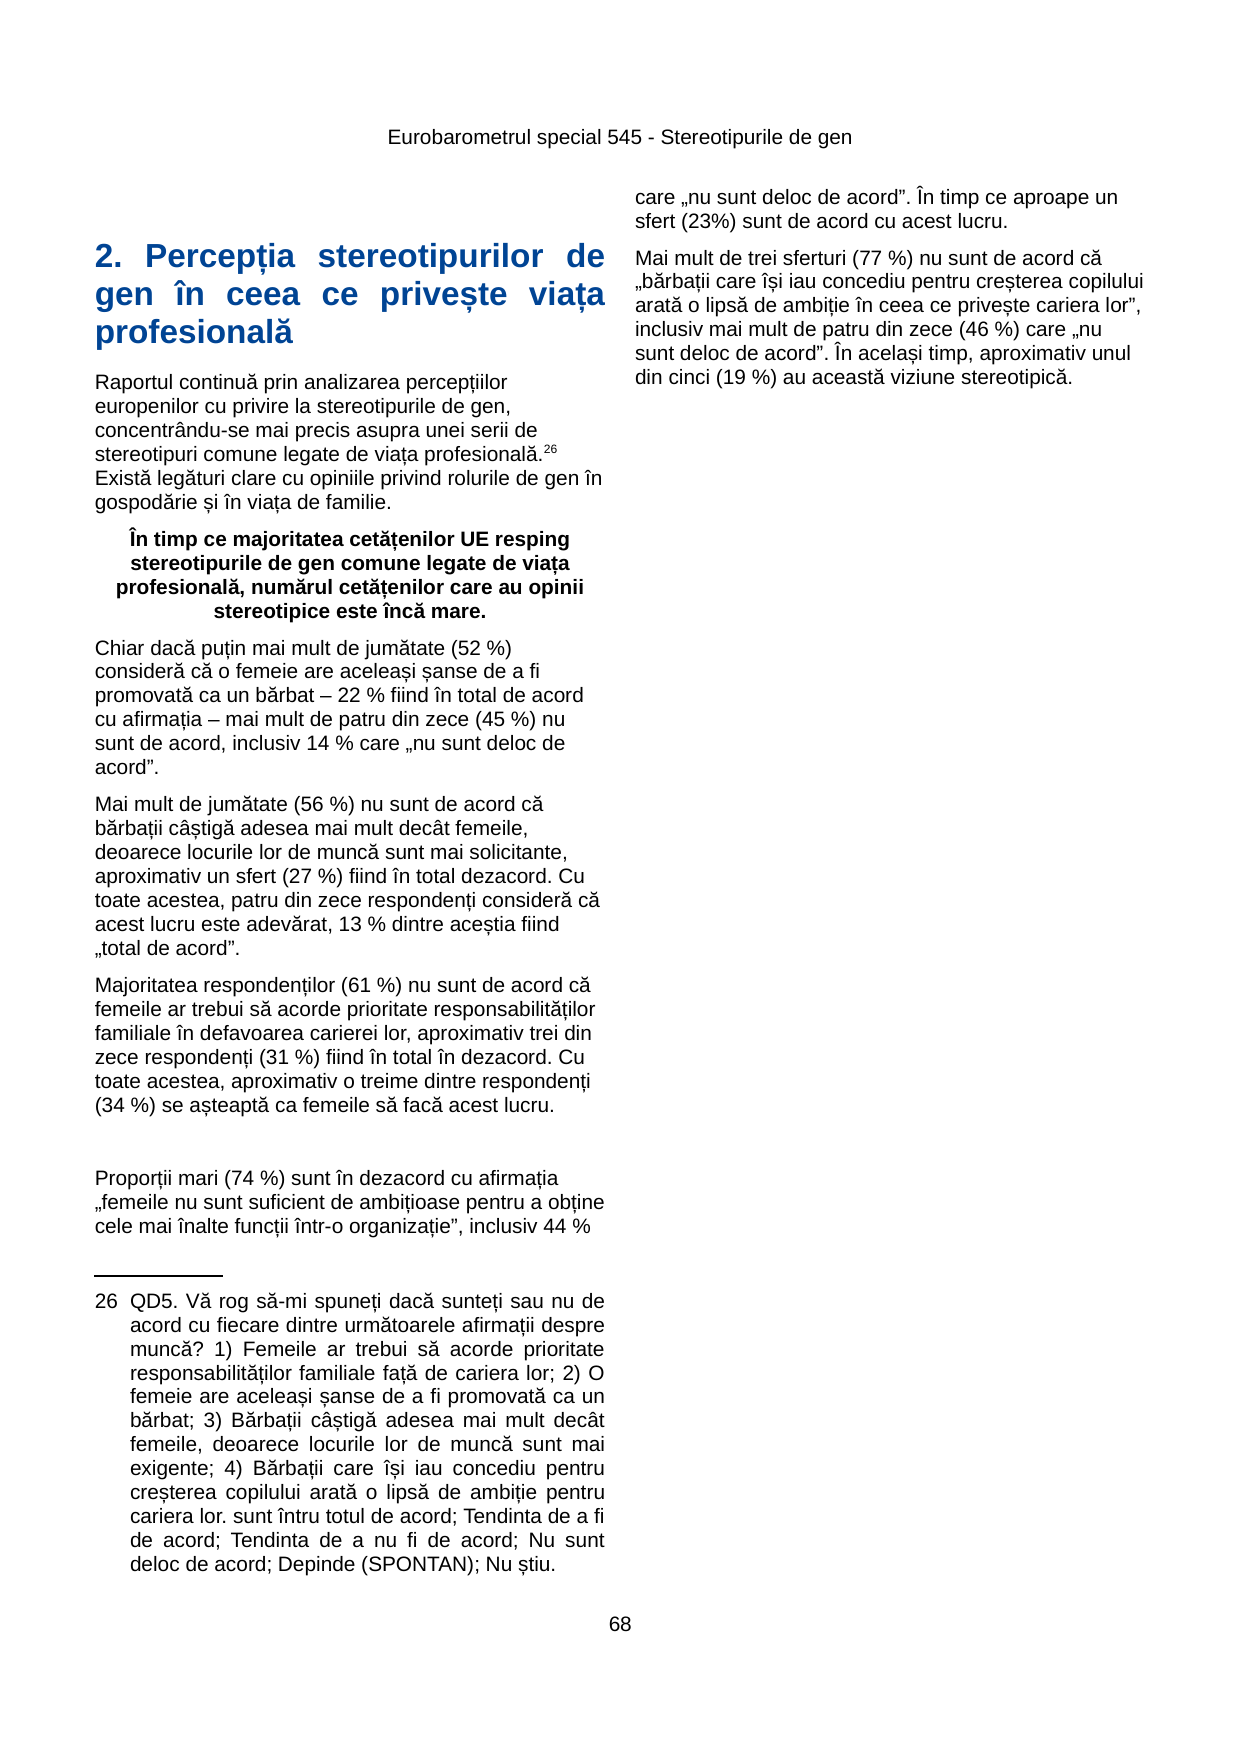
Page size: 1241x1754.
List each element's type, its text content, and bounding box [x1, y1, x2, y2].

text Raportul continuă prin analizarea percepțiilor europenilor cu privire la stereotipurile de gen, concentrându-se mai precis asupra unei serii de stereotipuri comune legate de viața profesională. Există legături clare cu opiniile privind rolurile de gen în gospodărie și în viața de familie. [94, 370, 605, 514]
text Proporții mari (74 %) sunt în dezacord cu afirmația „femeile nu sunt suficient de ambițioase pentru a obține cele mai înalte funcții într-o organizație”, inclusiv 44 % [94, 1166, 605, 1238]
text QD5. Vă rog să-mi spuneți dacă sunteți sau nu de acord cu fiecare dintre următoarele afirmații despre muncă? 1) Femeile ar trebui să acorde prioritate responsabilităților familiale față de cariera lor; 2) O femeie are aceleași șanse de a fi promovată ca un bărbat; 3) Bărbații câștigă adesea mai mult decât femeile, deoarece locurile lor de muncă sunt mai exigente; 4) Bărbații care își iau concediu pentru creșterea copilului arată o lipsă de ambiție pentru cariera lor. sunt întru totul de acord; Tendinta de a fi de acord; Tendinta de a nu fi de acord; Nu sunt deloc de acord; Depinde (SPONTAN); Nu știu. [94, 1288, 605, 1576]
text care „nu sunt deloc de acord”. În timp ce aproape un sfert (23%) sunt de acord cu acest lucru. [635, 184, 1146, 232]
text Mai mult de jumătate (56 %) nu sunt de acord că bărbații câștigă adesea mai mult decât femeile, deoarece locurile lor de muncă sunt mai solicitante, aproximativ un sfert (27 %) fiind în total dezacord. Cu toate acestea, patru din zece respondenți consideră că acest lucru este adevărat, 13 % dintre aceștia fiind „total de acord”. [94, 792, 605, 960]
text În timp ce majoritatea cetățenilor UE resping stereotipurile de gen comune legate de viața profesională, numărul cetățenilor care au opinii stereotipice este încă mare. [94, 527, 605, 622]
text Chiar dacă puțin mai mult de jumătate (52 %) consideră că o femeie are aceleași șanse de a fi promovată ca un bărbat – 22 % fiind în total de acord cu afirmația – mai mult de patru din zece (45 %) nu sunt de acord, inclusiv 14 % care „nu sunt deloc de acord”. [94, 635, 605, 779]
text Majoritatea respondenților (61 %) nu sunt de acord că femeile ar trebui să acorde prioritate responsabilităților familiale în defavoarea carierei lor, aproximativ trei din zece respondenți (31 %) fiind în total în dezacord. Cu toate acestea, aproximativ o treime dintre respondenți (34 %) se așteaptă ca femeile să facă acest lucru. [94, 973, 605, 1116]
text Mai mult de trei sferturi (77 %) nu sunt de acord că „bărbații care își iau concediu pentru creșterea copilului arată o lipsă de ambiție în ceea ce privește cariera lor”, inclusiv mai mult de patru din zece (46 %) care „nu sunt deloc de acord”. În același timp, aproximativ unul din cinci (19 %) au această viziune stereotipică. [635, 245, 1146, 389]
subtitle 2. Percepția stereotipurilor de gen în ceea ce privește viața profesională [94, 236, 605, 351]
